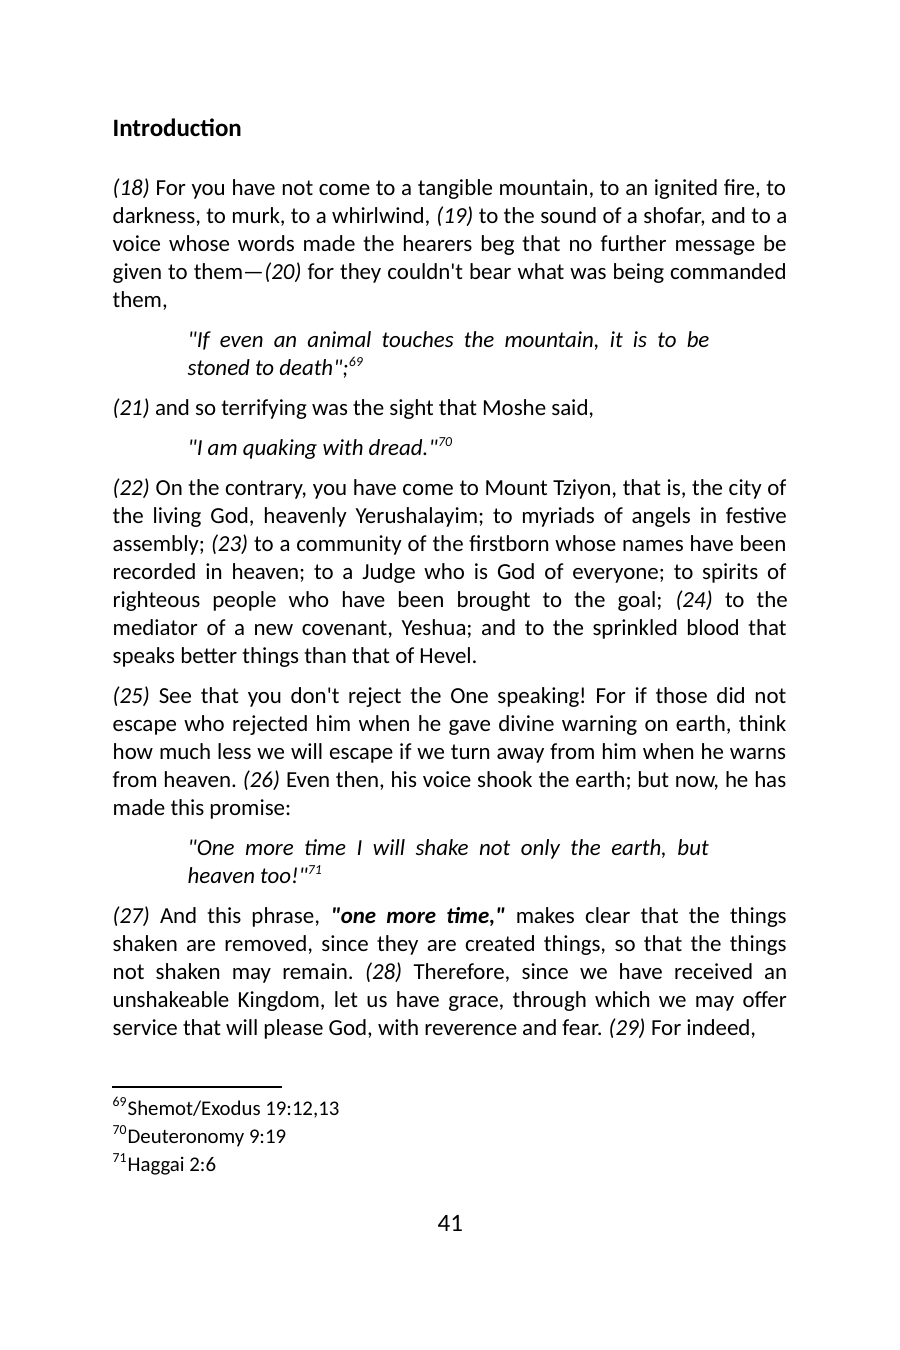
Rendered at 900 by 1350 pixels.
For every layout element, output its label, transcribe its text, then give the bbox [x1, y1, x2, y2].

text (25) See that you don't reject the One speaking! For if those did not escape who rejected him when he gave divine warning on earth, think how much less we will escape if we turn away from him when he warns from heaven. (26) Even then, his voice shook the earth; but now, he has made this promise: [112, 681, 787, 821]
text "One more time I will shake not only the earth, but heaven too!" [187, 833, 712, 889]
text (18) For you have not come to a tangible mountain, to an ignited fire, to darkness, to murk, to a whirlwind, (19) to the sound of a shofar, and to a voice whose words made the hearers beg that no further message be given to them—(20) for they couldn't bear what was being commanded them, [112, 173, 787, 313]
text (21) and so terrifying was the sight that Moshe said, [112, 393, 787, 421]
text "If even an animal touches the mountain, it is to be stoned to death"; [187, 325, 712, 381]
text Haggai 2:6 [112, 1149, 787, 1177]
text (27) And this phrase, "one more time," makes clear that the things shaken are removed, since they are created things, so that the things not shaken may remain. (28) Therefore, since we have received an unshakeable Kingdom, let us have grace, through which we may offer service that will please God, with reverence and fear. (29) For indeed, [112, 901, 787, 1041]
text (22) On the contrary, you have come to Mount Tziyon, that is, the city of the living God, heavenly Yerushalayim; to myriads of angels in festive assembly; (23) to a community of the firstborn whose names have been recorded in heaven; to a Judge who is God of everyone; to spirits of righteous people who have been brought to the goal; (24) to the mediator of a new covenant, Yeshua; and to the sprinkled blood that speaks better things than that of Hevel. [112, 473, 787, 669]
text Deuteronomy 9:19 [112, 1121, 787, 1149]
text "I am quaking with dread." [187, 433, 712, 461]
text Shemot/Exodus 19:12,13 [112, 1093, 787, 1121]
